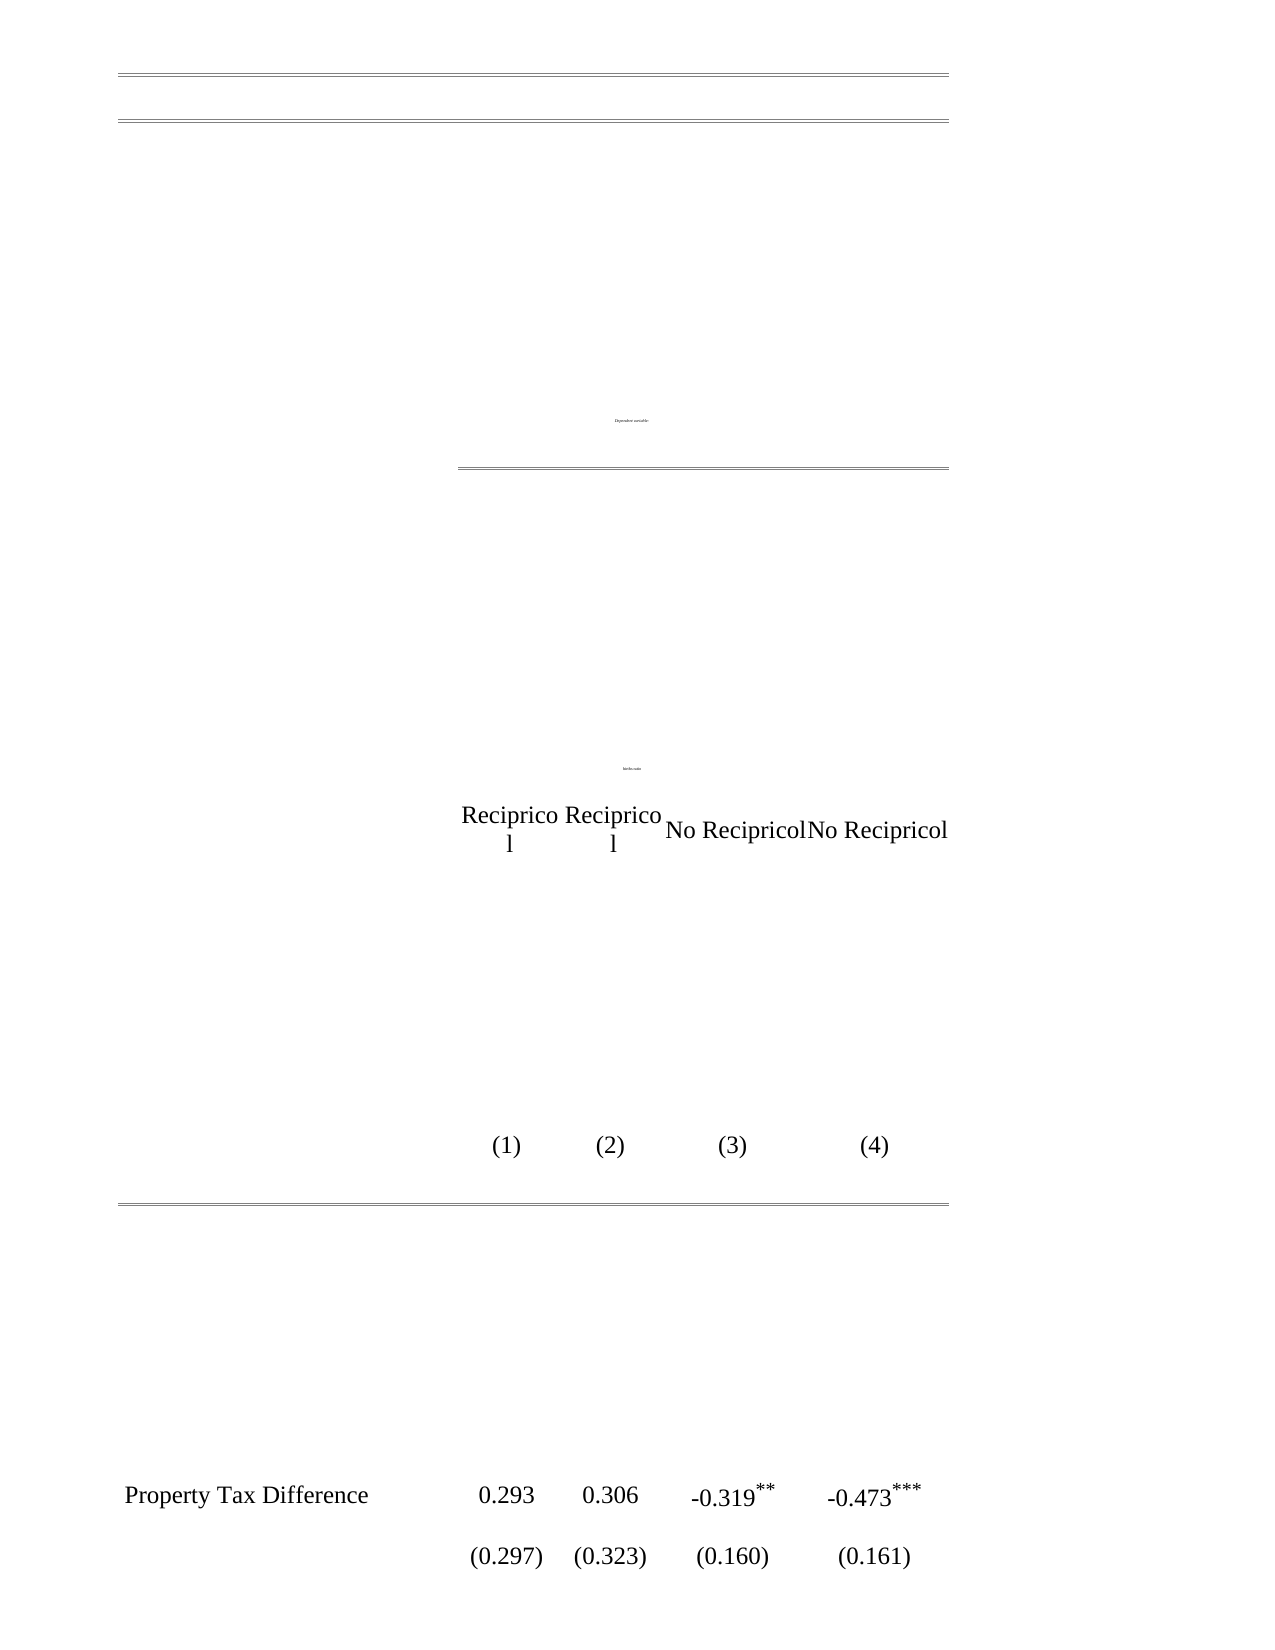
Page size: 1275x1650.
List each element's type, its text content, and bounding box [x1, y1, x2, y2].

table_cell [458, 151, 949, 209]
table_cell No Recipricol [806, 800, 949, 887]
table_cell [458, 684, 949, 742]
table_cell [458, 557, 949, 615]
table_cell [118, 336, 458, 394]
table_cell [118, 888, 458, 946]
table_cell [458, 1189, 561, 1203]
table_cell 0.306 [561, 1478, 665, 1541]
table_cell [118, 1351, 949, 1386]
table_cell (0.160) [665, 1541, 806, 1570]
table_cell [118, 1293, 458, 1351]
table_cell [561, 470, 665, 499]
table_cell [806, 1206, 949, 1235]
table_cell [118, 800, 458, 887]
table_cell Recipricol [458, 800, 561, 887]
table_cell [458, 105, 561, 119]
table_cell [458, 1038, 949, 1072]
table_cell -0.319** [665, 1478, 806, 1541]
table_cell [458, 650, 949, 684]
table_cell [665, 1206, 806, 1235]
table_cell [665, 59, 806, 73]
table_cell (0.323) [561, 1541, 665, 1570]
table_cell [458, 59, 561, 73]
table_cell (0.297) [458, 1541, 561, 1570]
table_cell [806, 123, 949, 151]
table_cell [561, 1189, 665, 1203]
table_cell [458, 1420, 949, 1478]
table_cell (2) [561, 1131, 665, 1189]
table_cell [665, 453, 806, 467]
table_cell [118, 650, 458, 684]
table_cell [458, 1386, 949, 1420]
table_cell [458, 1235, 949, 1293]
table_cell (0.161) [806, 1541, 949, 1570]
table_cell [561, 1206, 665, 1235]
table_cell (3) [665, 1131, 806, 1189]
table_cell [118, 1235, 458, 1293]
table_cell [118, 105, 458, 119]
table_cell [118, 1386, 458, 1420]
table_cell [561, 105, 665, 119]
table_cell [561, 453, 665, 467]
table_cell [458, 210, 949, 268]
table_cell 0.293 [458, 1478, 561, 1541]
table_cell [118, 742, 458, 800]
table_cell Property Tax Difference [118, 1478, 458, 1541]
table_cell [118, 1541, 458, 1570]
table_cell [665, 105, 806, 119]
table_cell (1) [458, 1131, 561, 1189]
table_cell [118, 123, 458, 151]
table_cell [118, 302, 458, 336]
table_cell [118, 684, 458, 742]
table_cell -0.473*** [806, 1478, 949, 1541]
table_cell [561, 59, 665, 73]
table_cell (4) [806, 1131, 949, 1189]
table_cell [118, 1038, 458, 1072]
table_cell [118, 1420, 458, 1478]
table_cell [806, 742, 949, 800]
table_cell [118, 59, 458, 73]
table_cell [118, 1004, 949, 1038]
table_cell [118, 946, 458, 1004]
table_cell [806, 105, 949, 119]
table_cell [458, 946, 949, 1004]
table_cell [561, 123, 665, 151]
table_cell [118, 1131, 458, 1189]
table_cell [458, 1206, 561, 1235]
table_cell [665, 123, 806, 151]
table_cell [118, 1073, 458, 1131]
table_cell [458, 1293, 949, 1351]
table_cell [665, 470, 806, 499]
table_cell No Recipricol [665, 800, 806, 887]
table_cell [458, 499, 949, 557]
table_cell [118, 151, 458, 209]
table_cell [458, 453, 561, 467]
table_cell [665, 77, 806, 105]
table_cell [118, 453, 458, 499]
table_cell [118, 395, 458, 453]
table_cell [118, 499, 458, 557]
table_cell [458, 1073, 949, 1131]
table_cell [118, 268, 949, 302]
table_cell [806, 59, 949, 73]
table_cell [118, 557, 458, 615]
table_cell [458, 336, 949, 394]
table_cell [806, 77, 949, 105]
table_cell [458, 470, 561, 499]
table_cell [118, 210, 458, 268]
table_cell Recipricol [561, 800, 665, 887]
table_cell [561, 77, 665, 105]
table_cell [665, 1189, 806, 1203]
table_cell [806, 1189, 949, 1203]
table_cell [118, 1206, 458, 1235]
table_cell [458, 888, 949, 946]
table_cell [806, 395, 949, 453]
table_cell [118, 77, 458, 105]
table_cell births ratio [458, 742, 806, 800]
table_cell [458, 123, 561, 151]
table_cell [458, 77, 561, 105]
table_cell [118, 1189, 458, 1203]
table_cell [458, 302, 949, 336]
table_cell [806, 470, 949, 499]
table_cell Dependent variable: [458, 395, 806, 453]
table_cell [118, 615, 949, 650]
table_cell [806, 453, 949, 467]
